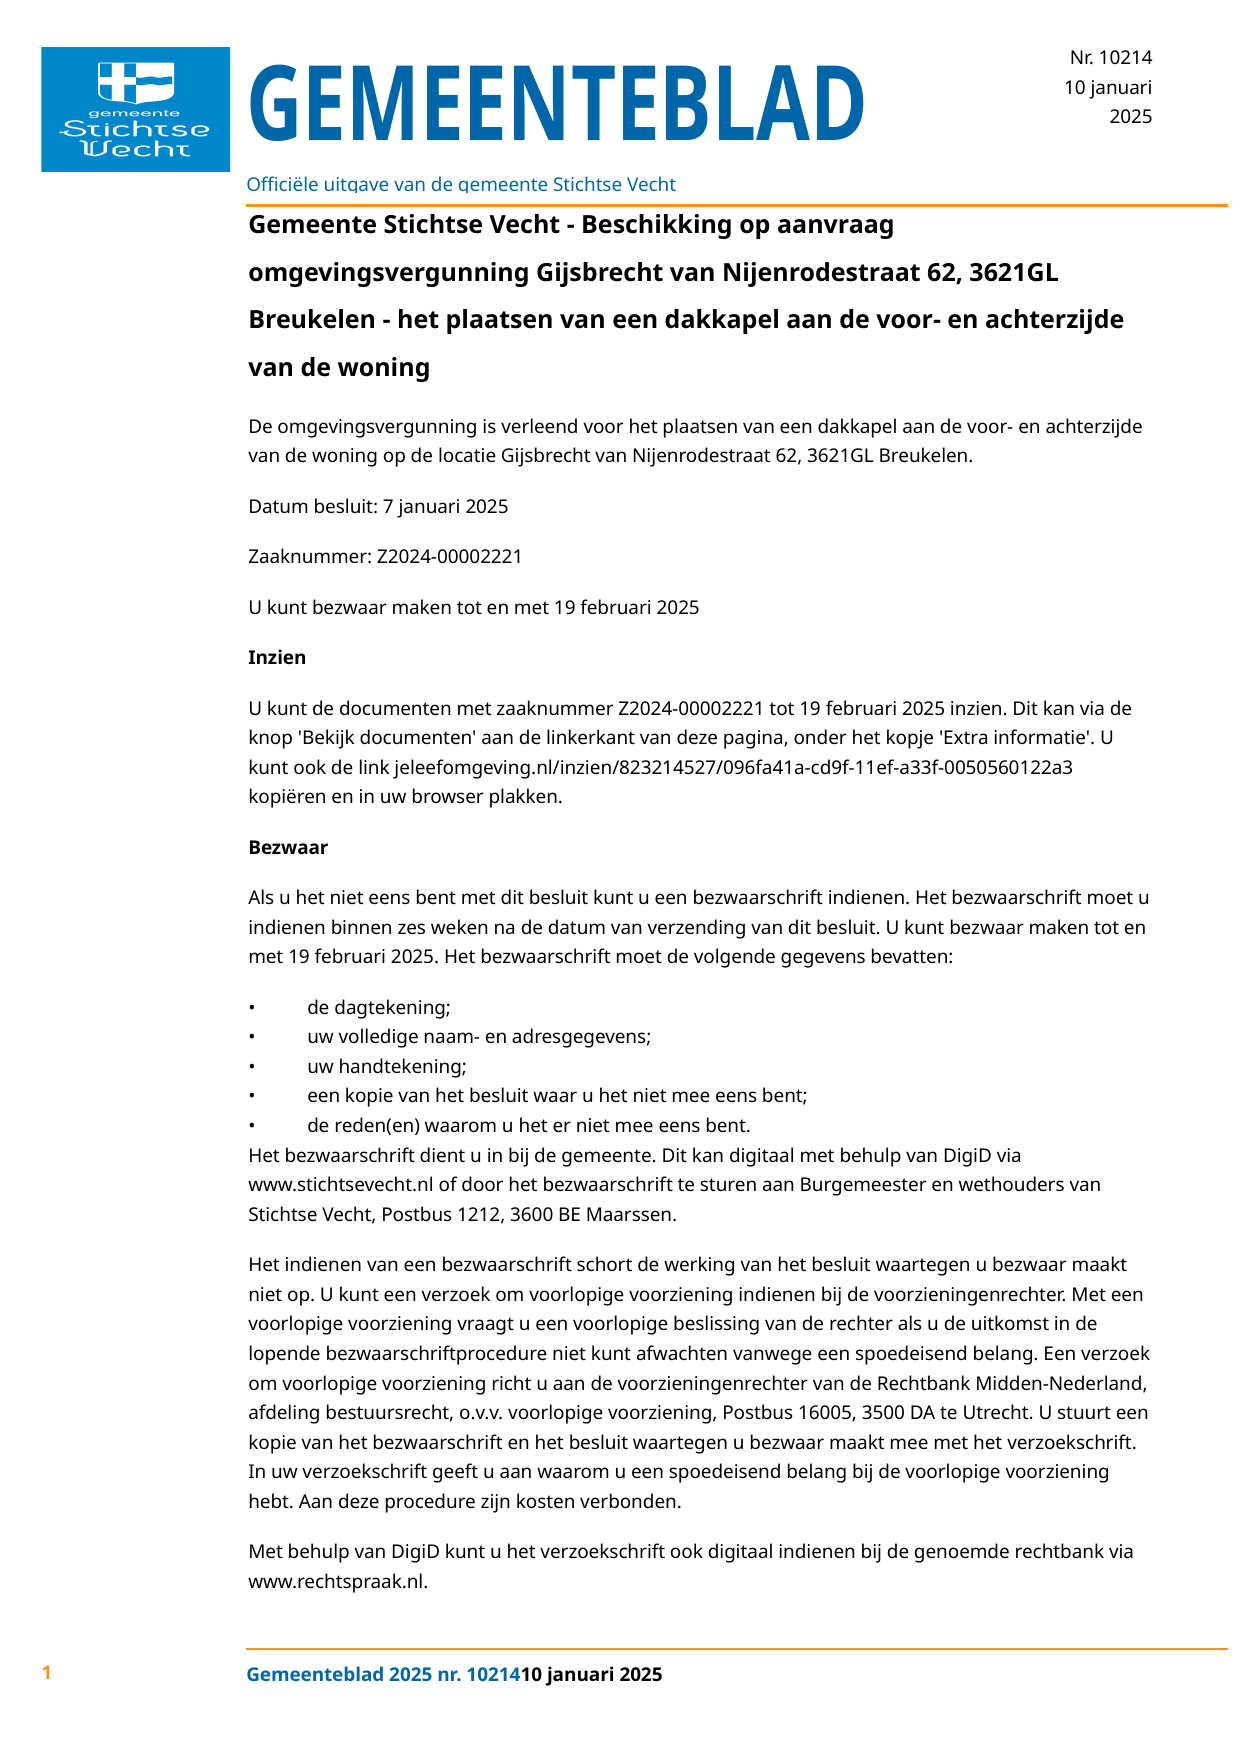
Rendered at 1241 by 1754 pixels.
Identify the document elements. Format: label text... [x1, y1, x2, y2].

list uw volledige naam- en adresgegevens; [248, 1023, 1152, 1049]
list uw handtekening; [248, 1053, 1152, 1079]
text Met behulp van DigiD kunt u het verzoekschrift ook digitaal indienen bij de genoemde rechtbank via www.rechtspraak.nl. [248, 1538, 1152, 1594]
text Het bezwaarschrift dient u in bij de gemeente. Dit kan digitaal met behulp van DigiD via www.stichtsevecht.nl of door het bezwaarschrift te sturen aan Burgemeester en wethouders van Stichtse Vecht, Postbus 1212, 3600 BE Maarssen. [248, 1142, 1152, 1227]
picture [99, 63, 135, 101]
text Gemeente Stichtse Vecht - Beschikking op aanvraag omgevingsvergunning Gijsbrecht van Nijenrodestraat 62, 3621GL Breukelen - het plaatsen van een dakkapel aan de voor- en achterzijde van de woning [248, 207, 1152, 384]
list de dagtekening; [248, 994, 1152, 1020]
text De omgevingsvergunning is verleend voor het plaatsen van een dakkapel aan de voor- en achterzijde van de woning op de locatie Gijsbrecht van Nijenrodestraat 62, 3621GL Breukelen. [248, 413, 1152, 468]
text U kunt de documenten met zaaknummer Z2024-00002221 tot 19 februari 2025 inzien. Dit kan via de knop 'Bekijk documenten' aan de linkerkant van deze pagina, onder het kopje 'Extra informatie'. U kunt ook de link jeleefomgeving.nl/inzien/823214527/096fa41a-cd9f-11ef-a33f-0050560122a3 kopiëren en in uw browser plakken. [248, 695, 1152, 809]
text Datum besluit: 7 januari 2025 [248, 493, 1152, 519]
list de reden(en) waarom u het er niet mee eens bent. [248, 1112, 1152, 1138]
list een kopie van het besluit waar u het niet mee eens bent; [248, 1083, 1152, 1108]
text Zaaknummer: Z2024-00002221 [248, 543, 1152, 569]
text Als u het niet eens bent met dit besluit kunt u een bezwaarschrift indienen. Het bezwaarschrift moet u indienen binnen zes weken na de datum van verzending van dit besluit. U kunt bezwaar maken tot en met 19 februari 2025. Het bezwaarschrift moet de volgende gegevens bevatten: [248, 884, 1152, 969]
text Bezwaar [248, 834, 1152, 860]
picture [137, 63, 174, 103]
text Inzien [248, 644, 1152, 670]
text Het indienen van een bezwaarschrift schort de werking van het besluit waartegen u bezwaar maakt niet op. U kunt een verzoek om voorlopige voorziening indienen bij de voorzieningenrechter. Met een voorlopige voorziening vraagt u een voorlopige beslissing van de rechter als u de uitkomst in de lopende bezwaarschriftprocedure niet kunt afwachten vanwege een spoedeisend belang. Een verzoek om voorlopige voorziening richt u aan de voorzieningenrechter van de Rechtbank Midden-Nederland, afdeling bestuursrecht, o.v.v. voorlopige voorziening, Postbus 16005, 3500 DA te Utrecht. U stuurt een kopie van het bezwaarschrift en het besluit waartegen u bezwaar maakt mee met het verzoekschrift. In uw verzoekschrift geeft u aan waarom u een spoedeisend belang bij de voorlopige voorziening hebt. Aan deze procedure zijn kosten verbonden. [248, 1251, 1152, 1514]
text U kunt bezwaar maken tot en met 19 februari 2025 [248, 594, 1152, 620]
